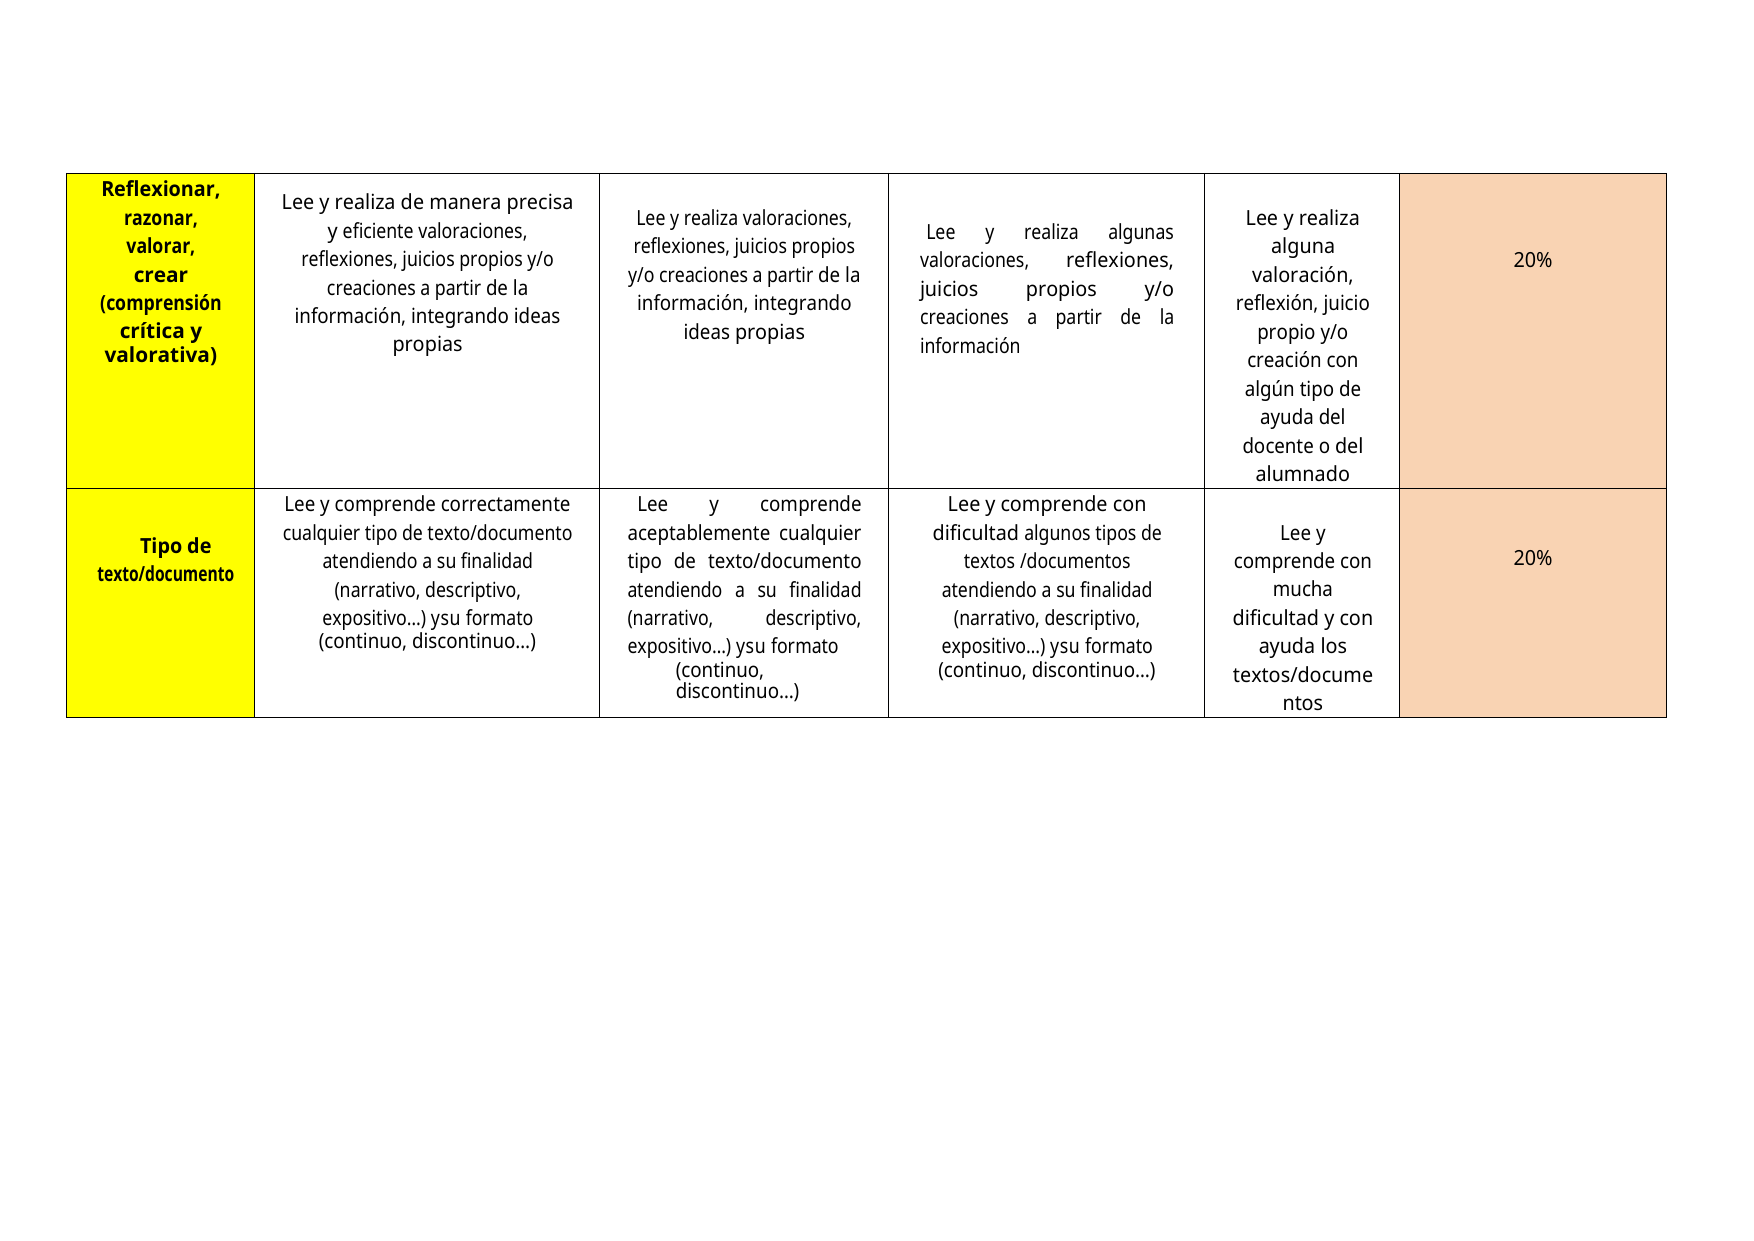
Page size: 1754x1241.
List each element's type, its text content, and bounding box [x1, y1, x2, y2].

table_cell Lee y comprende con mucha dificultad y con ayuda los textos/documentos [1205, 489, 1399, 717]
table_cell Lee y realiza algunas valoraciones, reflexiones, juicios propios y/o creaciones a partir de la información [889, 174, 1204, 488]
table_cell Lee y comprende correctamente cualquier tipo de texto/documento atendiendo a su finalidad (narrativo, descriptivo, expositivo…) ysu formato (continuo, discontinuo…) [255, 489, 599, 717]
table_cell Lee y comprende aceptablemente cualquier tipo de texto/documento atendiendo a su finalidad (narrativo, descriptivo, expositivo…) ysu formato (continuo, discontinuo…) [600, 489, 888, 717]
table_cell Reflexionar, razonar, valorar, crear (comprensión crítica y valorativa) [67, 174, 254, 488]
table_cell Lee y realiza valoraciones, reflexiones, juicios propios y/o creaciones a partir de la información, integrando ideas propias [600, 174, 888, 488]
table_cell Lee y realiza de manera precisa y eficiente valoraciones, reflexiones, juicios propios y/o creaciones a partir de la información, integrando ideas propias [255, 174, 599, 488]
table_cell 20% [1400, 174, 1666, 488]
table_cell Tipo de texto/documento [67, 489, 254, 717]
table_cell Lee y realiza alguna valoración, reflexión, juicio propio y/o creación con algún tipo de ayuda del docente o del alumnado [1205, 174, 1399, 488]
table_cell 20% [1400, 489, 1666, 717]
table_cell Lee y comprende con dificultad algunos tipos de textos /documentos atendiendo a su finalidad (narrativo, descriptivo, expositivo…) ysu formato (continuo, discontinuo…) [889, 489, 1204, 717]
